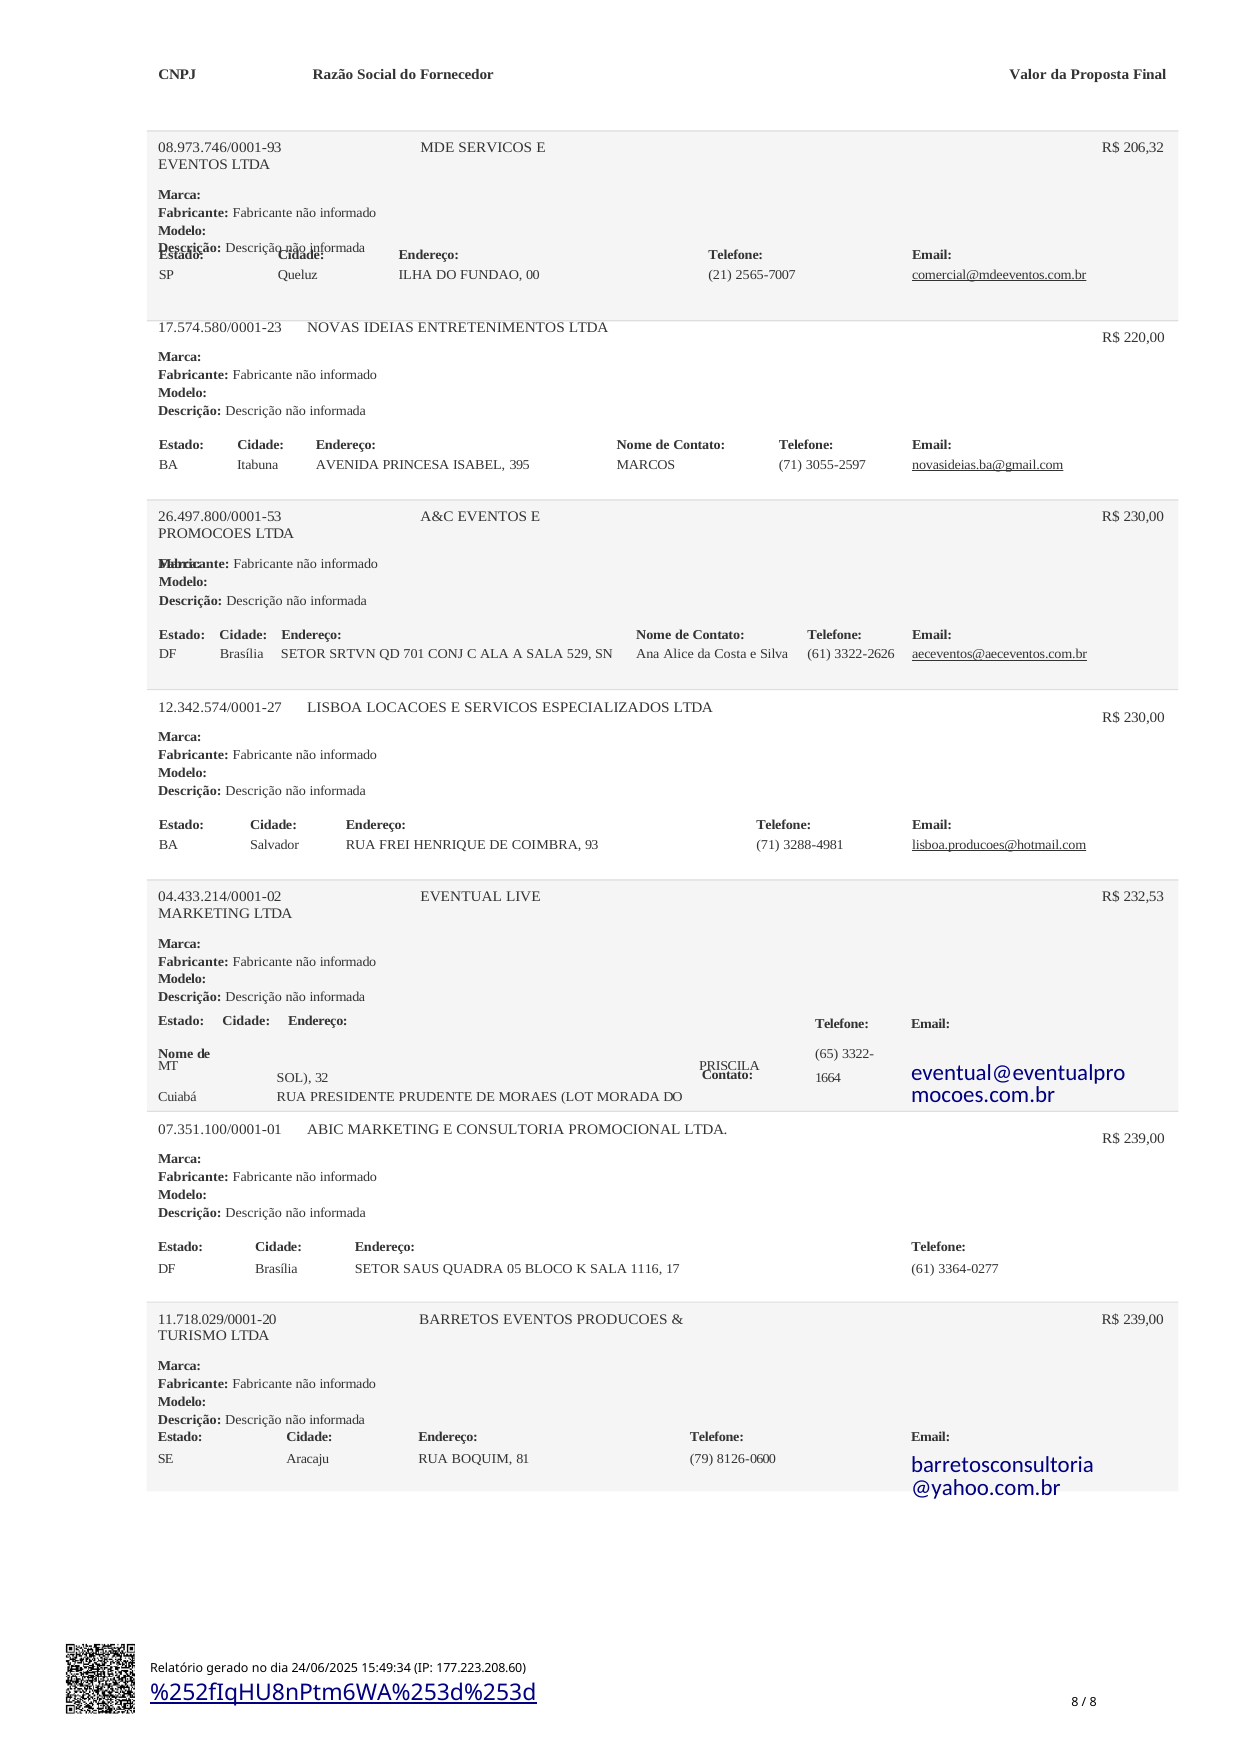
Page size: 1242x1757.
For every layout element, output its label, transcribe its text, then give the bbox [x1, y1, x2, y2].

table_cell BA [155, 455, 221, 474]
text Marca: [158, 729, 1095, 745]
table_cell AVENIDA PRINCESA ISABEL, 395 [300, 455, 574, 474]
table_cell MARCOS [574, 455, 753, 474]
table_header Telefone: [678, 817, 878, 835]
table_header Cidade: [221, 437, 300, 455]
text R$ 230,00 [1102, 708, 1183, 725]
table_header Email: [879, 817, 1096, 835]
text Modelo: [158, 1187, 1095, 1202]
table_cell RUA FREI HENRIQUE DE COIMBRA, 93 [323, 835, 678, 854]
text DF Brasília SETOR SAUS QUADRA 05 BLOCO K SALA 1116, 17 (61) 3364-0277 [158, 1260, 1095, 1276]
text Estado: Cidade: Endereço: Telefone: [158, 1239, 1095, 1255]
text R$ 239,00 [1102, 1129, 1183, 1146]
table_header Nome de Contato: [574, 437, 753, 455]
text Modelo: [158, 765, 1095, 780]
text 17.574.580/0001-23 NOVAS IDEIAS ENTRETENIMENTOS LTDA [158, 322, 1095, 335]
text Fabricante: Fabricante não informado [158, 747, 1095, 762]
table_cell Itabuna [221, 455, 300, 474]
table_header Endereço: [323, 817, 678, 835]
text 07.351.100/0001-01 ABIC MARKETING E CONSULTORIA PROMOCIONAL LTDA. [158, 1120, 1095, 1137]
text Fabricante: Fabricante não informado [158, 1169, 1095, 1184]
table_cell (71) 3055-2597 [753, 455, 890, 474]
text Descrição: Descrição não informada [158, 1204, 1095, 1220]
table_header Cidade: [227, 817, 323, 835]
text Descrição: Descrição não informada [158, 402, 1095, 418]
text Descrição: Descrição não informada [158, 783, 1095, 798]
table_header Telefone: [753, 437, 890, 455]
text Marca: [158, 1151, 1095, 1167]
table_cell (71) 3288-4981 [678, 835, 878, 854]
text Marca: [158, 349, 1095, 365]
text 12.342.574/0001-27 LISBOA LOCACOES E SERVICOS ESPECIALIZADOS LTDA [158, 698, 1095, 715]
text Modelo: [158, 385, 1095, 400]
text Fabricante: Fabricante não informado [158, 367, 1095, 382]
table_header Endereço: [300, 437, 574, 455]
table_cell BA [155, 835, 227, 854]
table_cell novasideias.ba@gmail.com [890, 455, 1073, 474]
table_header Estado: [155, 817, 227, 835]
table_cell lisboa.producoes@hotmail.com [879, 835, 1096, 854]
table_header Email: [890, 437, 1073, 455]
table_cell Salvador [227, 835, 323, 854]
table_header Estado: [155, 437, 221, 455]
text R$ 220,00 [1102, 329, 1183, 346]
